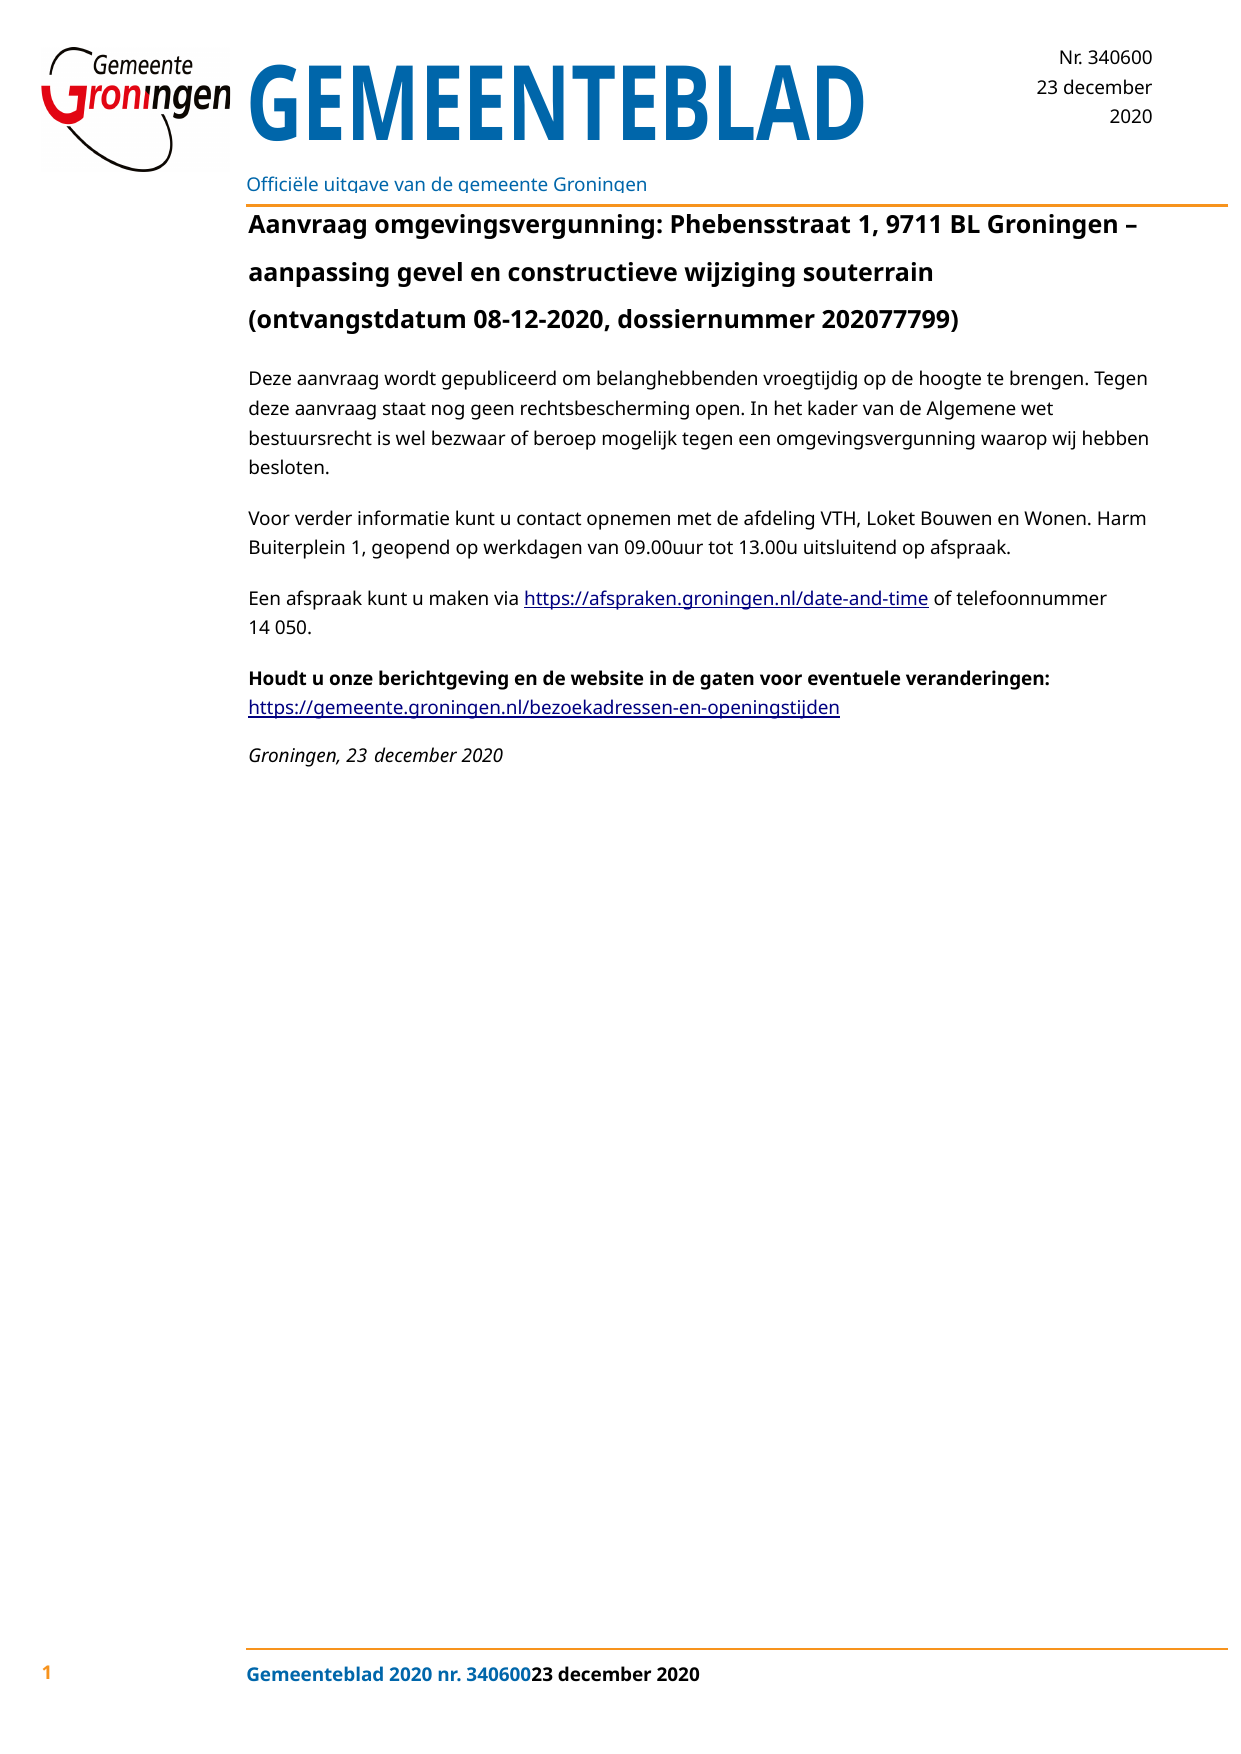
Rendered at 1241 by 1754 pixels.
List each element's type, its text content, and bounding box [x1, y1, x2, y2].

text Groningen, 23 december 2020 [248, 742, 1152, 768]
text Deze aanvraag wordt gepubliceerd om belanghebbenden vroegtijdig op de hoogte te brengen. Tegen deze aanvraag staat nog geen rechtsbescherming open. In het kader van de Algemene wet bestuursrecht is wel bezwaar of beroep mogelijk tegen een omgevingsvergunning waarop wij hebben besloten. [248, 366, 1152, 480]
text Aanvraag omgevingsvergunning: Phebensstraat 1, 9711 BL Groningen – aanpassing gevel en constructieve wijziging souterrain (ontvangstdatum 08-12-2020, dossiernummer 202077799) [248, 207, 1152, 336]
text Houdt u onze berichtgeving en de website in de gaten voor eventuele veranderingen: https://gemeente.groningen.nl/bezoekadressen-en-openingstijden [248, 665, 1152, 720]
picture [41, 47, 231, 172]
text Voor verder informatie kunt u contact opnemen met de afdeling VTH, Loket Bouwen en Wonen. Harm Buiterplein 1, geopend op werkdagen van 09.00uur tot 13.00u uitsluitend op afspraak. [248, 505, 1152, 560]
text Een afspraak kunt u maken via https://afspraken.groningen.nl/date-and-time of telefoonnummer 14 050. [248, 585, 1152, 640]
